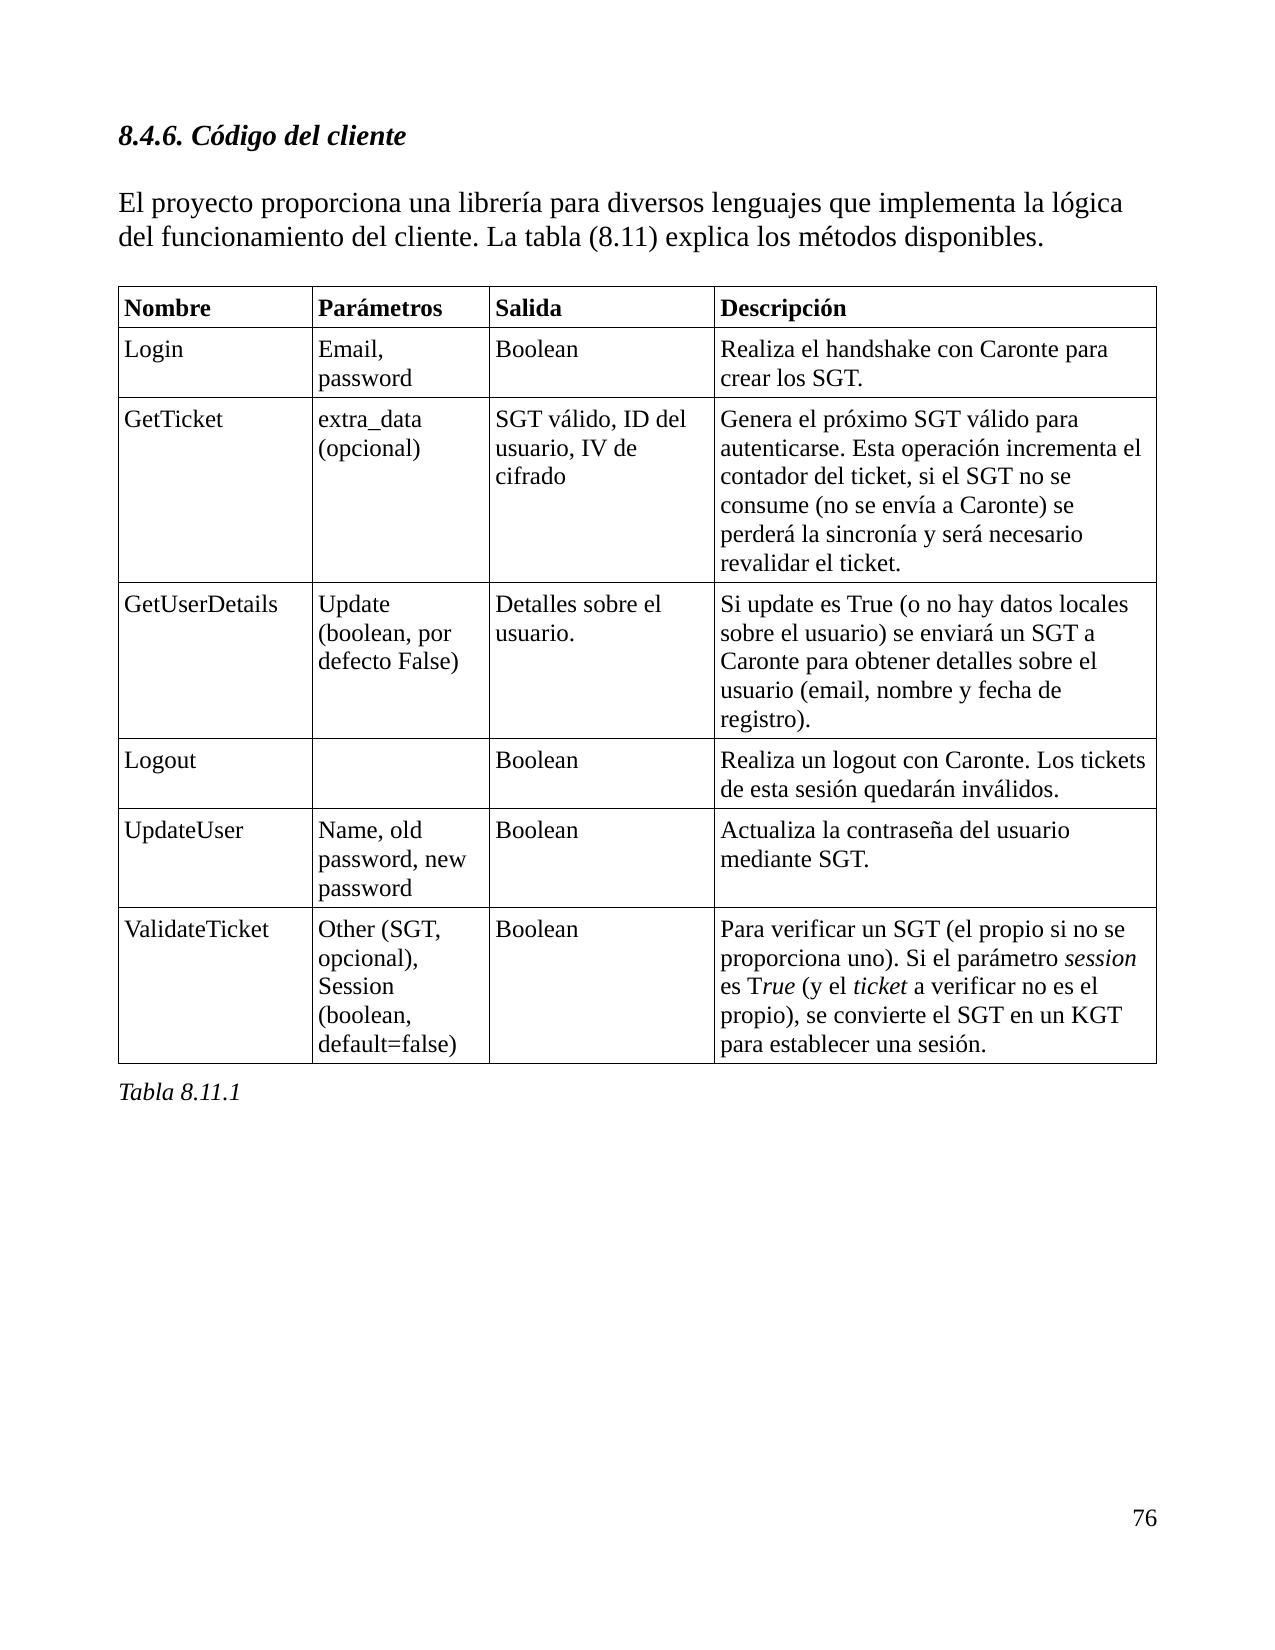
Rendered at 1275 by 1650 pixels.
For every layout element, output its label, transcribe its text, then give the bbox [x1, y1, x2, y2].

table_cell GetUserDetails [119, 583, 312, 738]
table_cell Name, old password, new password [313, 809, 489, 907]
table_cell Genera el próximo SGT válido para autenticarse. Esta operación incrementa el contador del ticket, si el SGT no se consume (no se envía a Caronte) se perderá la sincronía y será necesario revalidar el ticket. [715, 398, 1156, 582]
text Tabla 8.11.1 [118, 1077, 1157, 1106]
table_cell Realiza el handshake con Caronte para crear los SGT. [715, 328, 1156, 397]
table_cell Realiza un logout con Caronte. Los tickets de esta sesión quedarán inválidos. [715, 739, 1156, 808]
table_cell Detalles sobre el usuario. [490, 583, 714, 738]
table_cell ValidateTicket [119, 908, 312, 1063]
table_cell Para verificar un SGT (el propio si no se proporciona uno). Si el parámetro session es True (y el ticket a verificar no es el propio), se convierte el SGT en un KGT para establecer una sesión. [715, 908, 1156, 1063]
table_cell GetTicket [119, 398, 312, 582]
table_cell Boolean [490, 739, 714, 808]
table_header Salida [490, 287, 714, 327]
table_cell Update (boolean, por defecto False) [313, 583, 489, 738]
table_cell Other (SGT, opcional), Session (boolean, default=false) [313, 908, 489, 1063]
table_cell Login [119, 328, 312, 397]
table_cell [313, 739, 489, 808]
table_header Parámetros [313, 287, 489, 327]
text 8.4.6. Código del cliente [118, 118, 1157, 152]
text El proyecto proporciona una librería para diversos lenguajes que implementa la lógica del funcionamiento del cliente. La tabla (8.11) explica los métodos disponibles. [118, 185, 1157, 252]
table_cell Boolean [490, 908, 714, 1063]
table_cell UpdateUser [119, 809, 312, 907]
table_cell Boolean [490, 809, 714, 907]
table_cell Logout [119, 739, 312, 808]
table_cell Actualiza la contraseña del usuario mediante SGT. [715, 809, 1156, 907]
table_cell SGT válido, ID del usuario, IV de cifrado [490, 398, 714, 582]
table_cell Si update es True (o no hay datos locales sobre el usuario) se enviará un SGT a Caronte para obtener detalles sobre el usuario (email, nombre y fecha de registro). [715, 583, 1156, 738]
table_cell Boolean [490, 328, 714, 397]
table_header Nombre [119, 287, 312, 327]
table_cell extra_data (opcional) [313, 398, 489, 582]
table_header Descripción [715, 287, 1156, 327]
table_cell Email, password [313, 328, 489, 397]
